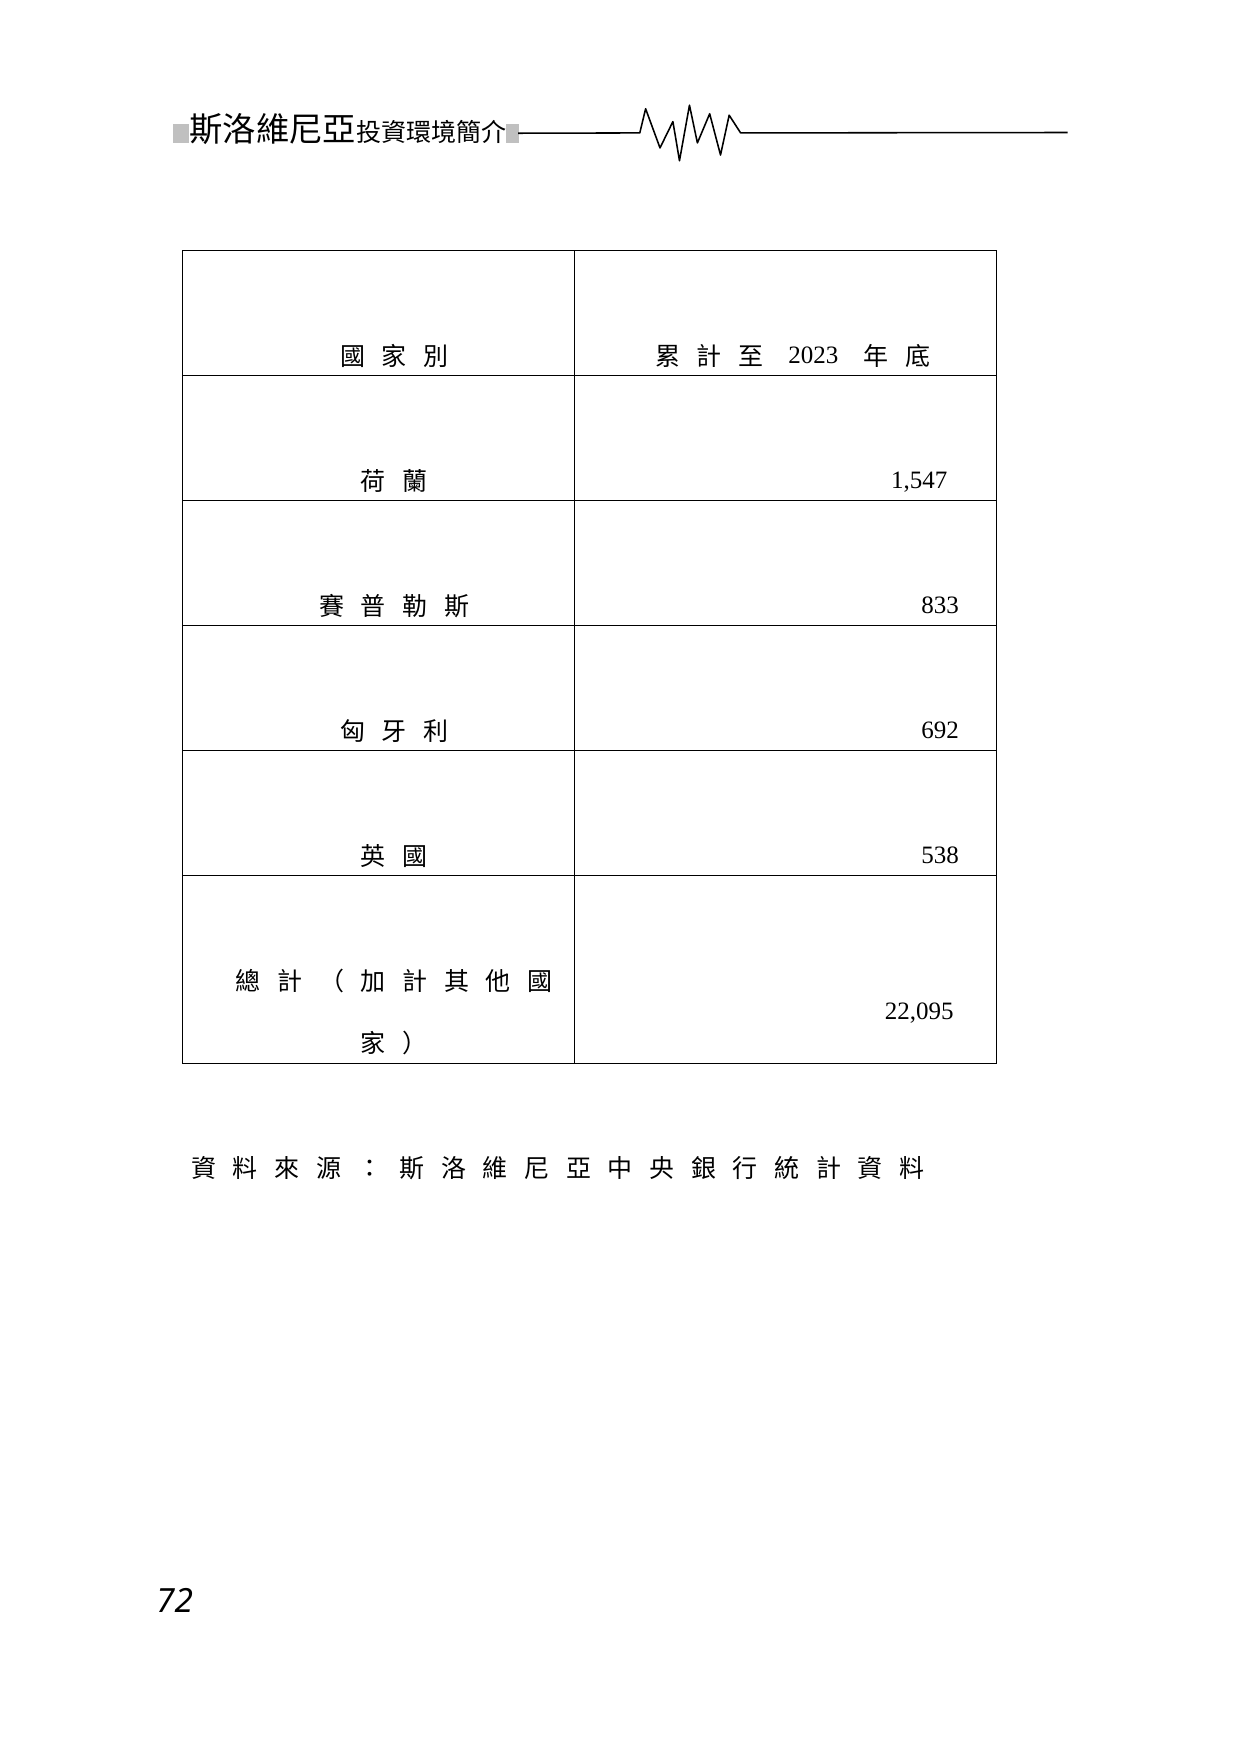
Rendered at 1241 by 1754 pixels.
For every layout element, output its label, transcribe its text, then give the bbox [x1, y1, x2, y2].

table_cell 賽普勒斯 [183, 501, 574, 625]
table_cell 692 [575, 626, 996, 750]
table_cell 22,095 [575, 876, 996, 1063]
table_cell 荷蘭 [183, 376, 574, 500]
text 資料來源：斯洛維尼亞中央銀行統計資料 [183, 1125, 1058, 1188]
table_cell 1,547 [575, 376, 996, 500]
table_cell 538 [575, 751, 996, 875]
table_cell 英國 [183, 751, 574, 875]
table_cell 833 [575, 501, 996, 625]
table_cell 匈牙利 [183, 626, 574, 750]
table_cell 總計（加計其他國家） [183, 876, 574, 1063]
table_header 累計至2023年底 [575, 251, 996, 375]
table_header 國家別 [183, 251, 574, 375]
